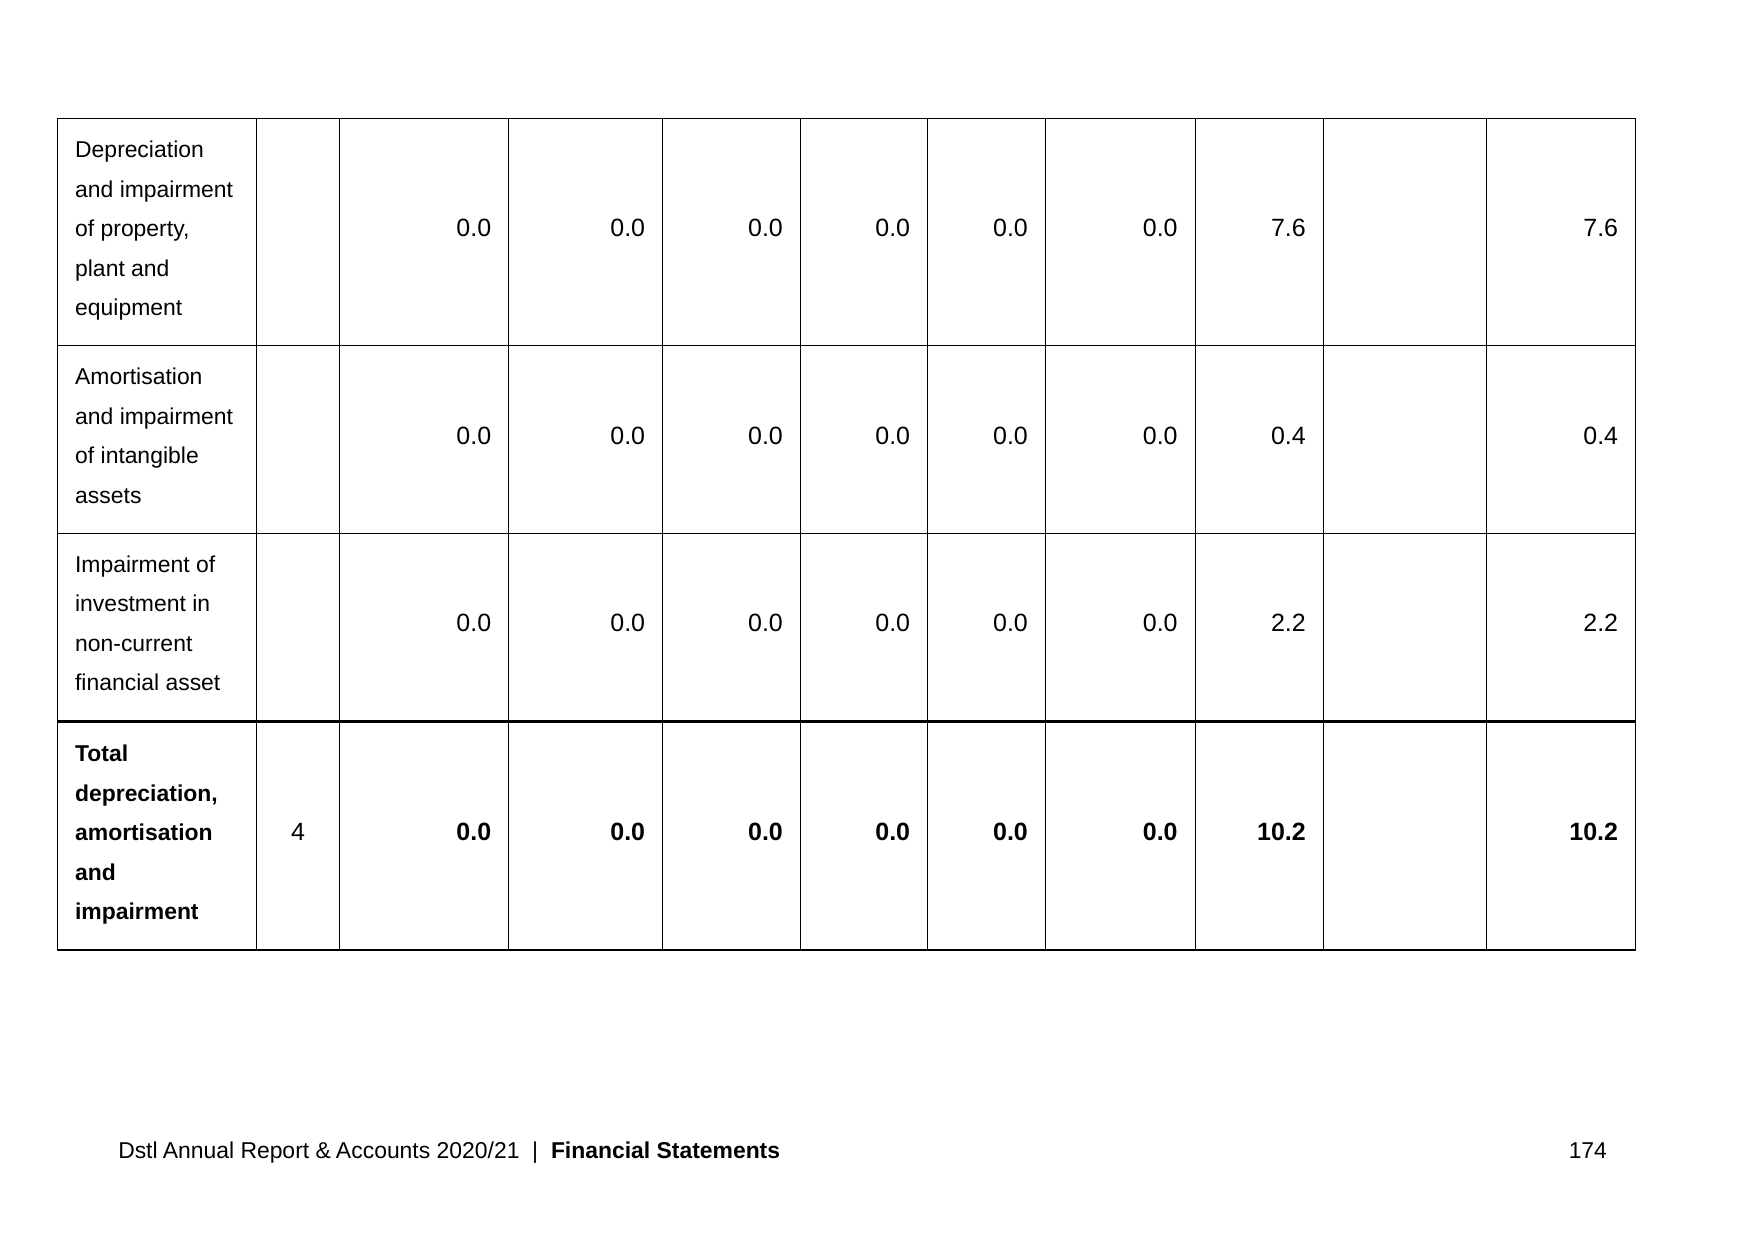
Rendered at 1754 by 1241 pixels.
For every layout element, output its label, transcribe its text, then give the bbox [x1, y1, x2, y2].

table_cell 2.2 [1487, 534, 1635, 720]
table_cell Total depreciation, amortisation and impairment [58, 723, 256, 949]
table_cell 7.6 [1487, 119, 1635, 345]
table_cell [1324, 534, 1486, 720]
table_cell 0.0 [801, 534, 927, 720]
table_cell 4 [257, 723, 339, 949]
table_cell 0.0 [509, 723, 662, 949]
table_cell Impairment of investment in non-current financial asset [58, 534, 256, 720]
table_cell 0.0 [340, 346, 508, 533]
table_cell 0.0 [1046, 346, 1195, 533]
table_cell 0.0 [1046, 534, 1195, 720]
table_cell 0.0 [663, 534, 800, 720]
table_cell 0.0 [509, 346, 662, 533]
table_cell 0.0 [928, 346, 1045, 533]
table_cell Amortisation and impairment of intangible assets [58, 346, 256, 533]
table_cell 0.0 [340, 119, 508, 345]
table_cell 10.2 [1487, 723, 1635, 949]
table_cell 0.4 [1487, 346, 1635, 533]
table_cell 2.2 [1196, 534, 1323, 720]
table_cell 0.0 [1046, 723, 1195, 949]
table_cell 0.0 [663, 723, 800, 949]
table_cell Depreciation and impairment of property, plant and equipment [58, 119, 256, 345]
table_cell [257, 119, 339, 345]
table_cell 10.2 [1196, 723, 1323, 949]
table_cell 7.6 [1196, 119, 1323, 345]
table_cell 0.0 [928, 723, 1045, 949]
table_cell 0.0 [509, 119, 662, 345]
table_cell [257, 534, 339, 720]
table_cell 0.0 [663, 119, 800, 345]
table_cell 0.0 [663, 346, 800, 533]
table_cell 0.0 [509, 534, 662, 720]
table_cell 0.0 [340, 534, 508, 720]
table_cell 0.4 [1196, 346, 1323, 533]
table_cell [1324, 119, 1486, 345]
table_cell 0.0 [340, 723, 508, 949]
table_cell 0.0 [801, 723, 927, 949]
table_cell 0.0 [801, 119, 927, 345]
table_cell [1324, 723, 1486, 949]
table_cell [1324, 346, 1486, 533]
table_cell [257, 346, 339, 533]
table_cell 0.0 [928, 119, 1045, 345]
table_cell 0.0 [1046, 119, 1195, 345]
table_cell 0.0 [801, 346, 927, 533]
table_cell 0.0 [928, 534, 1045, 720]
